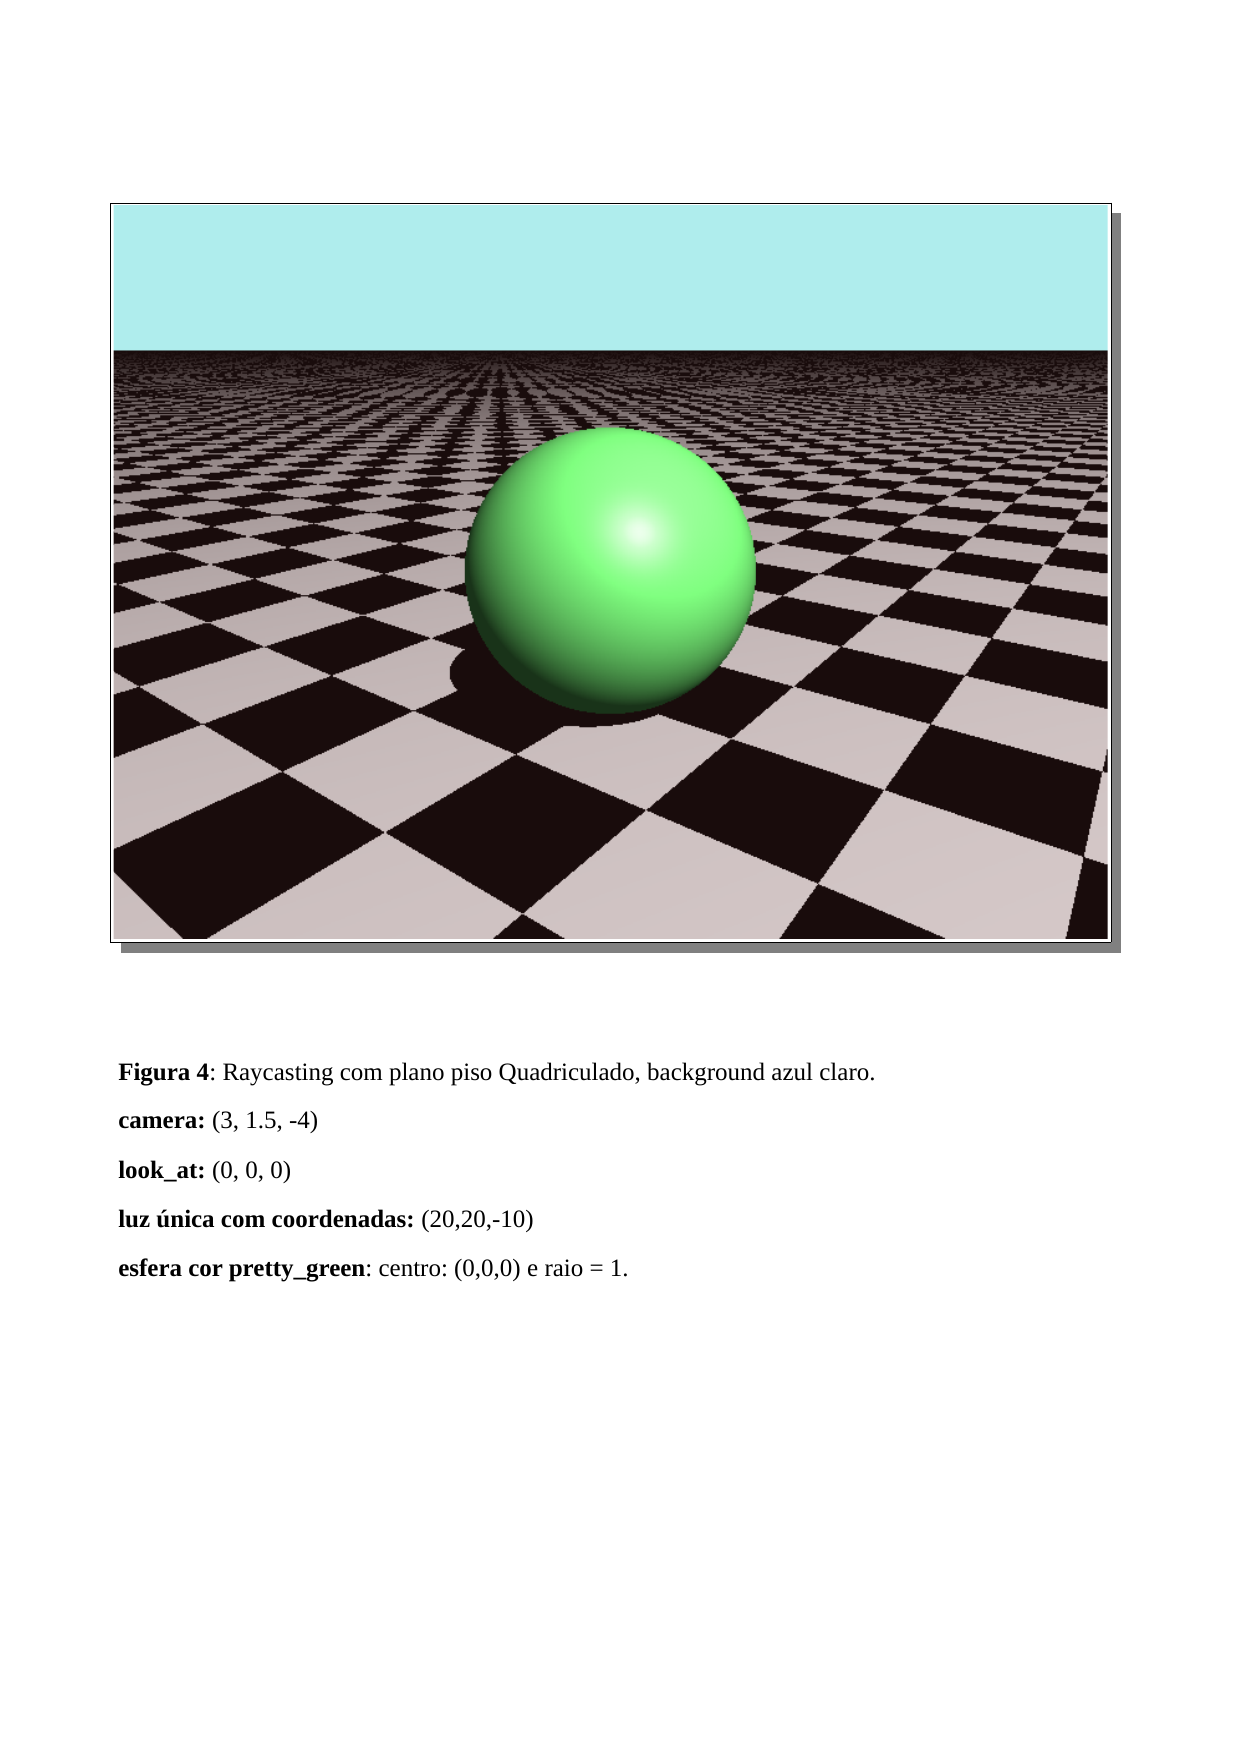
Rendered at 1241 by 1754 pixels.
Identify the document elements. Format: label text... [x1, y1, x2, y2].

text esfera cor pretty_green: centro: (0,0,0) e raio = 1. [118, 1253, 1122, 1282]
text luz única com coordenadas: (20,20,-10) [118, 1204, 1122, 1232]
picture [113, 205, 1108, 939]
text camera: (3, 1.5, -4) [118, 1106, 1122, 1134]
text Figura 4: Raycasting com plano piso Quadriculado, background azul claro. [118, 1057, 1122, 1085]
text look_at: (0, 0, 0) [118, 1155, 1122, 1183]
